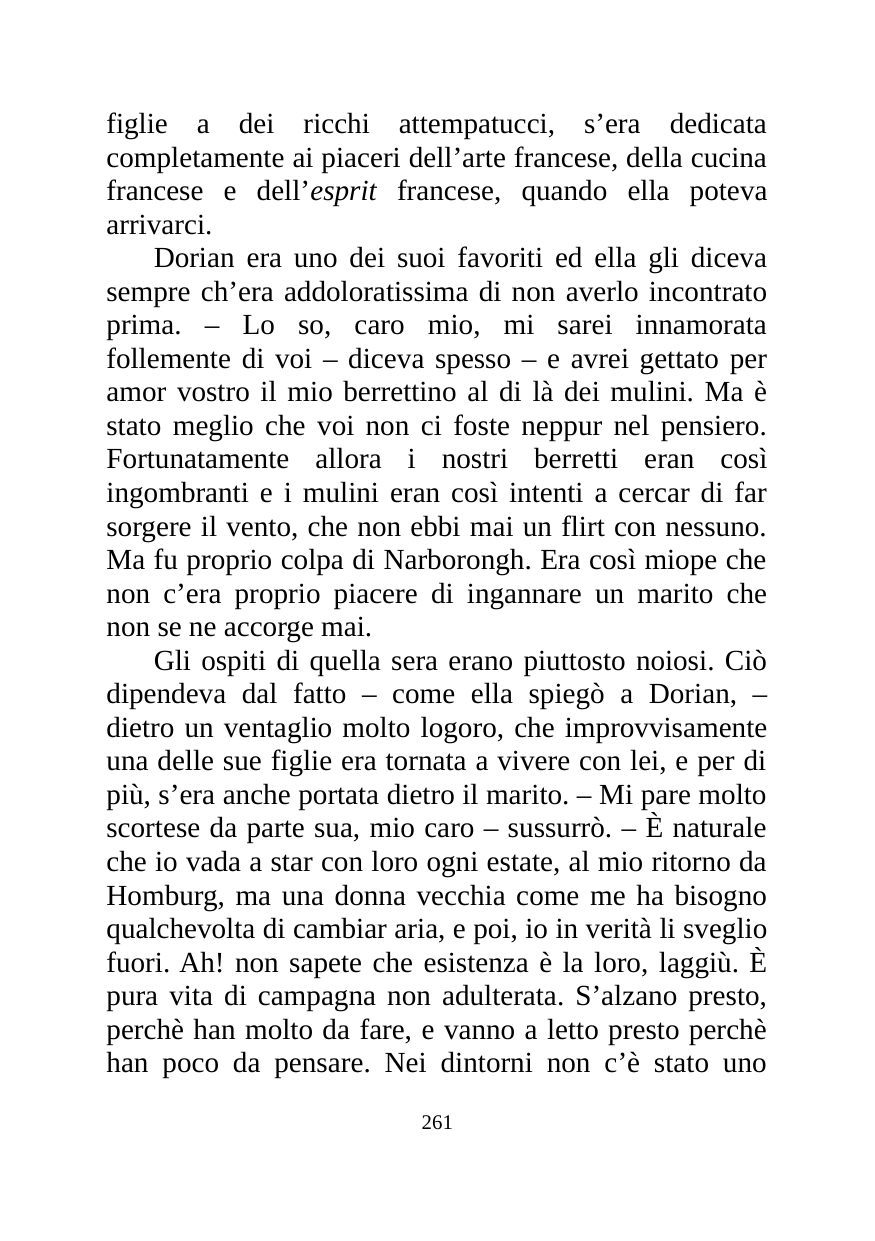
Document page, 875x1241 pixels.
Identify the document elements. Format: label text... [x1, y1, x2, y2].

text Dorian era uno dei suoi favoriti ed ella gli diceva sempre ch’era addoloratissima di non averlo incontrato prima. – Lo so, caro mio, mi sarei innamorata follemente di voi – diceva spesso – e avrei gettato per amor vostro il mio berrettino al di là dei mulini. Ma è stato meglio che voi non ci foste neppur nel pensiero. Fortunatamente allora i nostri berretti eran così ingombranti e i mulini eran così intenti a cercar di far sorgere il vento, che non ebbi mai un flirt con nessuno. Ma fu proprio colpa di Narborongh. Era così miope che non c’era proprio piacere di ingannare un marito che non se ne accorge mai. [106, 240, 768, 643]
text Gli ospiti di quella sera erano piuttosto noiosi. Ciò dipendeva dal fatto – come ella spiegò a Dorian, – dietro un ventaglio molto logoro, che improvvisamente una delle sue figlie era tornata a vivere con lei, e per di più, s’era anche portata dietro il marito. – Mi pare molto scortese da parte sua, mio caro – sussurrò. – È naturale che io vada a star con loro ogni estate, al mio ritorno da Homburg, ma una donna vecchia come me ha bisogno qualchevolta di cambiar aria, e poi, io in verità li sveglio fuori. Ah! non sapete che esistenza è la loro, laggiù. È pura vita di campagna non adulterata. S’alzano presto, perchè han molto da fare, e vanno a letto presto perchè han poco da pensare. Nei dintorni non c’è stato uno [106, 643, 768, 1079]
text figlie a dei ricchi attempatucci, s’era dedicata completamente ai piaceri dell’arte francese, della cucina francese e dell’esprit francese, quando ella poteva arrivarci. [106, 106, 768, 240]
